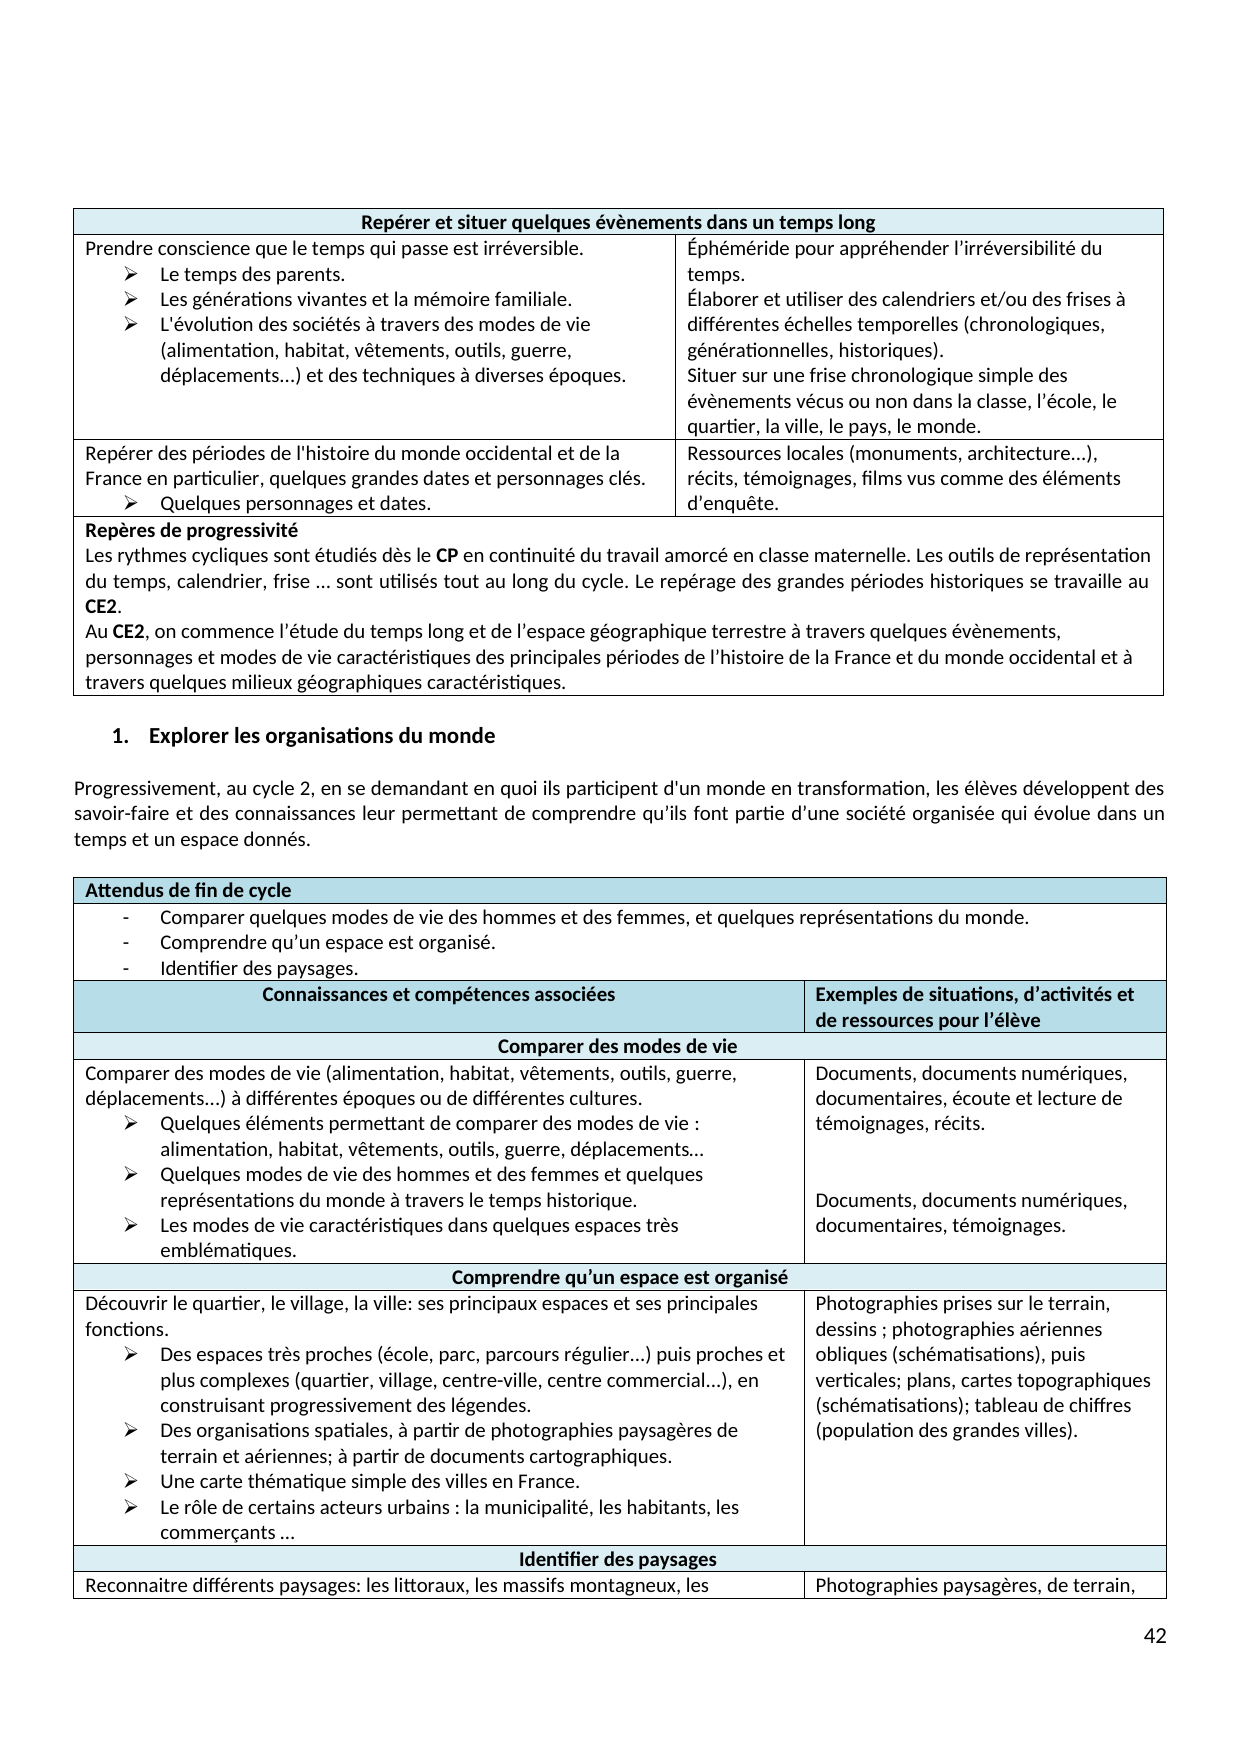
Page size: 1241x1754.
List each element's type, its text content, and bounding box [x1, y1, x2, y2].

table_cell Comparer des modes de vie (alimentation, habitat, vêtements, outils, guerre, déplacements...) à différentes époques ou de différentes cultures. Quelques éléments permettant de comparer des modes de vie : alimentation, habitat, vêtements, outils, guerre, déplacements… Quelques modes de vie des hommes et des femmes et quelques représentations du monde à travers le temps historique. Les modes de vie caractéristiques dans quelques espaces très emblématiques. [74, 1060, 804, 1263]
table_cell Comparer des modes de vie [74, 1033, 1166, 1059]
table_cell Éphéméride pour appréhender l’irréversibilité du temps. Élaborer et utiliser des calendriers et/ou des frises à différentes échelles temporelles (chronologiques, générationnelles, historiques). Situer sur une frise chronologique simple des évènements vécus ou non dans la classe, l’école, le quartier, la ville, le pays, le monde. [676, 235, 1163, 439]
table_cell Découvrir le quartier, le village, la ville: ses principaux espaces et ses principales fonctions. Des espaces très proches (école, parc, parcours régulier...) puis proches et plus complexes (quartier, village, centre-ville, centre commercial...), en construisant progressivement des légendes. Des organisations spatiales, à partir de photographies paysagères de terrain et aériennes; à partir de documents cartographiques. Une carte thématique simple des villes en France. Le rôle de certains acteurs urbains : la municipalité, les habitants, les commerçants … [74, 1291, 804, 1545]
table_cell Reconnaitre différents paysages: les littoraux, les massifs montagneux, les [74, 1572, 804, 1598]
table_cell Comprendre qu’un espace est organisé [74, 1264, 1166, 1289]
table_cell Exemples de situations, d’activités et de ressources pour l’élève [805, 981, 1166, 1032]
table_cell Repères de progressivité Les rythmes cycliques sont étudiés dès le CP en continuité du travail amorcé en classe maternelle. Les outils de représentation du temps, calendrier, frise … sont utilisés tout au long du cycle. Le repérage des grandes périodes historiques se travaille au CE2. Au CE2, on commence l’étude du temps long et de l’espace géographique terrestre à travers quelques évènements, personnages et modes de vie caractéristiques des principales périodes de l’histoire de la France et du monde occidental et à travers quelques milieux géographiques caractéristiques. [74, 517, 1163, 695]
table_cell Repérer des périodes de l'histoire du monde occidental et de la France en particulier, quelques grandes dates et personnages clés. Quelques personnages et dates. [74, 440, 675, 516]
table_cell Connaissances et compétences associées [74, 981, 804, 1032]
table_header Attendus de fin de cycle [74, 878, 1166, 903]
table_cell Comparer quelques modes de vie des hommes et des femmes, et quelques représentations du monde. Comprendre qu’un espace est organisé. Identifier des paysages. [74, 904, 1166, 980]
table_cell Documents, documents numériques, documentaires, écoute et lecture de témoignages, récits. Documents, documents numériques, documentaires, témoignages. [805, 1060, 1166, 1263]
table_cell Ressources locales (monuments, architecture...), récits, témoignages, films vus comme des éléments d’enquête. [676, 440, 1163, 516]
table_cell Identifier des paysages [74, 1546, 1166, 1571]
table_cell Photographies paysagères, de terrain, [805, 1572, 1166, 1598]
text Progressivement, au cycle 2, en se demandant en quoi ils participent d'un monde en transformation, les élèves développent des savoir-faire et des connaissances leur permettant de comprendre qu’ils font partie d’une société organisée qui évolue dans un temps et un espace donnés. [74, 775, 1167, 851]
table_cell Photographies prises sur le terrain, dessins ; photographies aériennes obliques (schématisations), puis verticales; plans, cartes topographiques (schématisations); tableau de chiffres (population des grandes villes). [805, 1291, 1166, 1545]
table_cell Prendre conscience que le temps qui passe est irréversible. Le temps des parents. Les générations vivantes et la mémoire familiale. L'évolution des sociétés à travers des modes de vie (alimentation, habitat, vêtements, outils, guerre, déplacements...) et des techniques à diverses époques. [74, 235, 675, 439]
list Explorer les organisations du monde [111, 721, 1167, 749]
table_header Repérer et situer quelques évènements dans un temps long [74, 209, 1163, 234]
